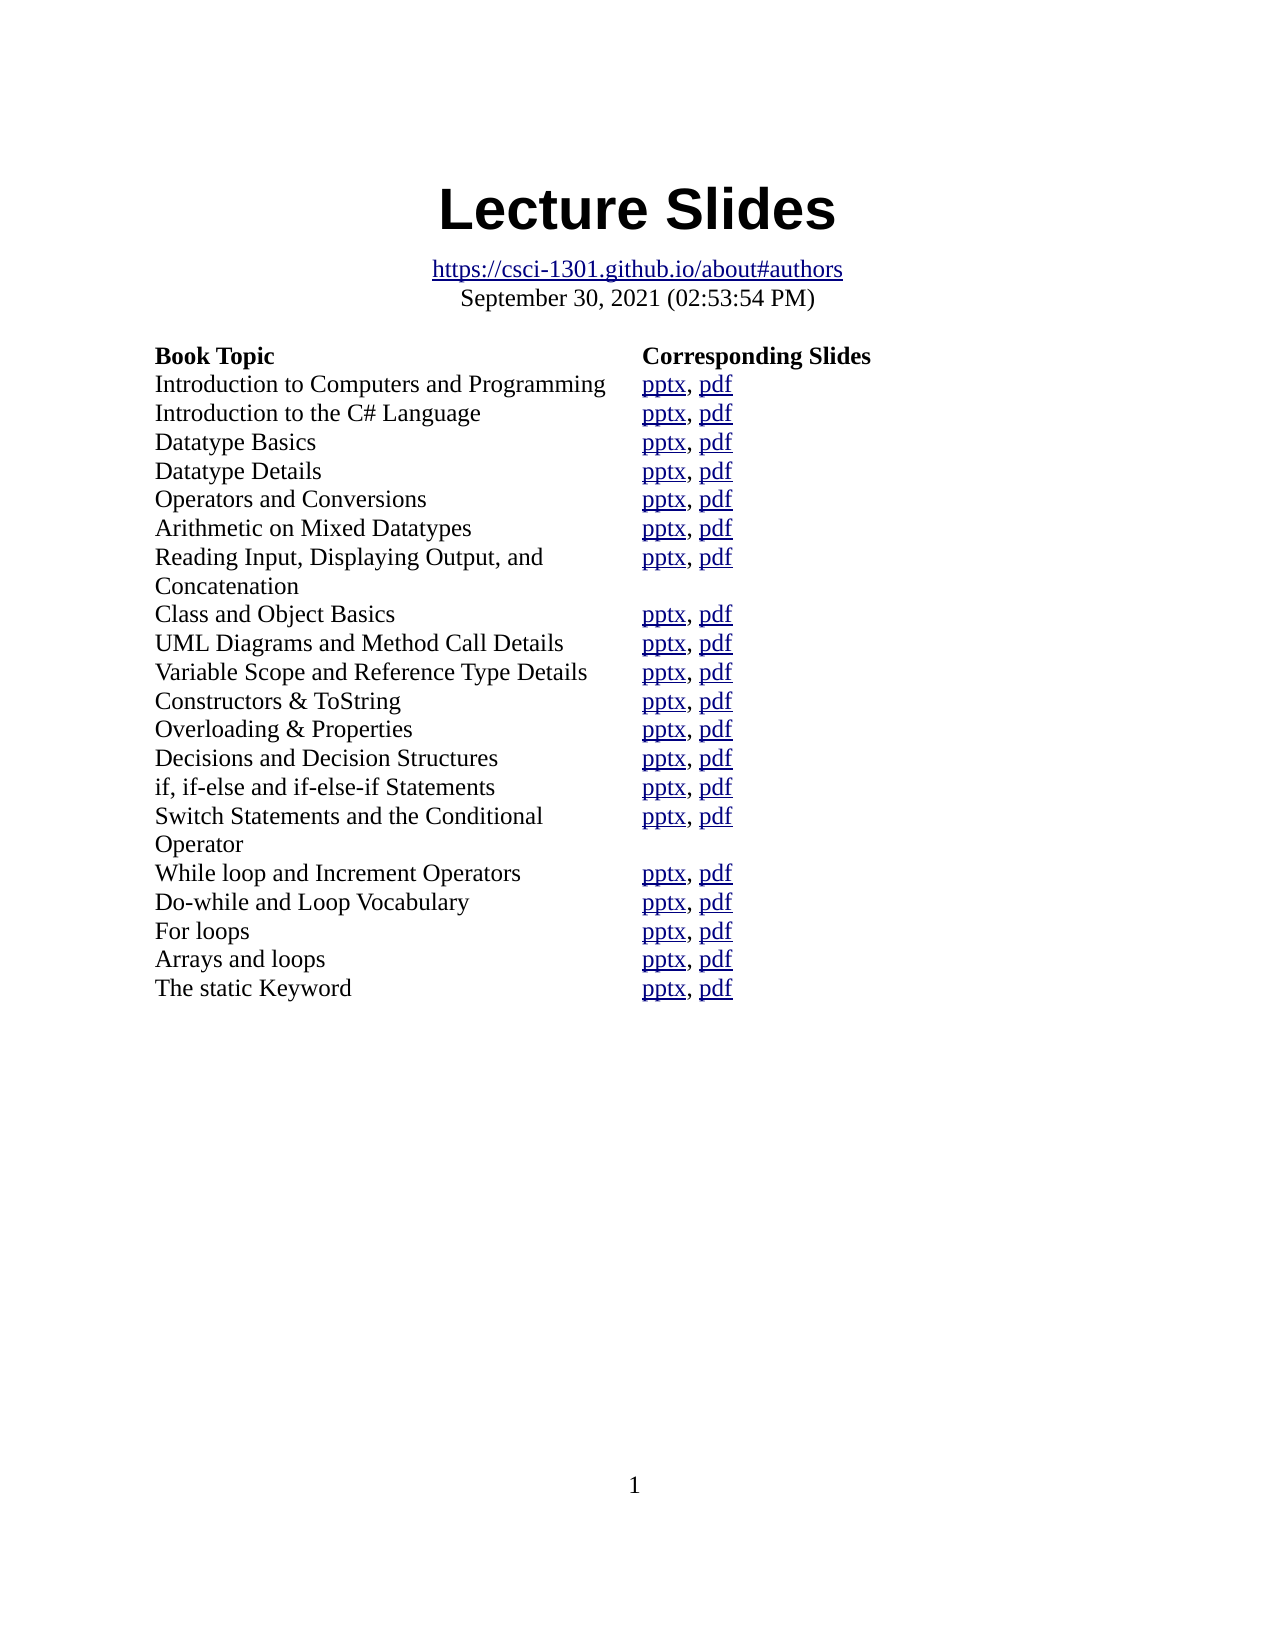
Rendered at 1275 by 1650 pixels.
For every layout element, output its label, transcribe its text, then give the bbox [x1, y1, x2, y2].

table_cell pptx, pdf [638, 801, 1125, 858]
table_cell Arrays and loops [150, 945, 637, 973]
table_cell Datatype Basics [150, 427, 637, 456]
table_cell pptx, pdf [638, 370, 1125, 398]
title Lecture Slides [150, 175, 1125, 242]
table_cell Do-while and Loop Vocabulary [150, 887, 637, 916]
table_cell pptx, pdf [638, 513, 1125, 542]
table_cell For loops [150, 916, 637, 944]
table_cell Overloading & Properties [150, 715, 637, 743]
table_cell pptx, pdf [638, 715, 1125, 743]
table_cell pptx, pdf [638, 916, 1125, 944]
table_cell Switch Statements and the Conditional Operator [150, 801, 637, 858]
table_cell pptx, pdf [638, 686, 1125, 714]
table_cell Reading Input, Displaying Output, and Concatenation [150, 542, 637, 599]
table_cell While loop and Increment Operators [150, 858, 637, 887]
table_cell pptx, pdf [638, 456, 1125, 484]
table_cell pptx, pdf [638, 427, 1125, 456]
table_cell pptx, pdf [638, 973, 1125, 1002]
table_cell pptx, pdf [638, 945, 1125, 973]
text September 30, 2021 (02:53:54 PM) [150, 283, 1125, 312]
table_cell Constructors & ToString [150, 686, 637, 714]
table_cell Class and Object Basics [150, 600, 637, 628]
table_cell Decisions and Decision Structures [150, 743, 637, 772]
table_cell pptx, pdf [638, 600, 1125, 628]
table_cell Introduction to Computers and Programming [150, 370, 637, 398]
table_cell pptx, pdf [638, 772, 1125, 801]
table_cell Arithmetic on Mixed Datatypes [150, 513, 637, 542]
table_cell pptx, pdf [638, 542, 1125, 599]
table_cell pptx, pdf [638, 628, 1125, 657]
table_cell pptx, pdf [638, 858, 1125, 887]
table_cell pptx, pdf [638, 398, 1125, 427]
table_cell UML Diagrams and Method Call Details [150, 628, 637, 657]
table_cell Variable Scope and Reference Type Details [150, 657, 637, 686]
table_header Corresponding Slides [638, 341, 1125, 369]
table_cell Introduction to the C# Language [150, 398, 637, 427]
table_cell Operators and Conversions [150, 485, 637, 513]
table_cell if, if-else and if-else-if Statements [150, 772, 637, 801]
table_cell pptx, pdf [638, 887, 1125, 916]
table_cell The static Keyword [150, 973, 637, 1002]
table_cell pptx, pdf [638, 743, 1125, 772]
table_header Book Topic [150, 341, 637, 369]
text https://csci-1301.github.io/about#authors [150, 254, 1125, 283]
table_cell Datatype Details [150, 456, 637, 484]
table_cell pptx, pdf [638, 657, 1125, 686]
table_cell pptx, pdf [638, 485, 1125, 513]
